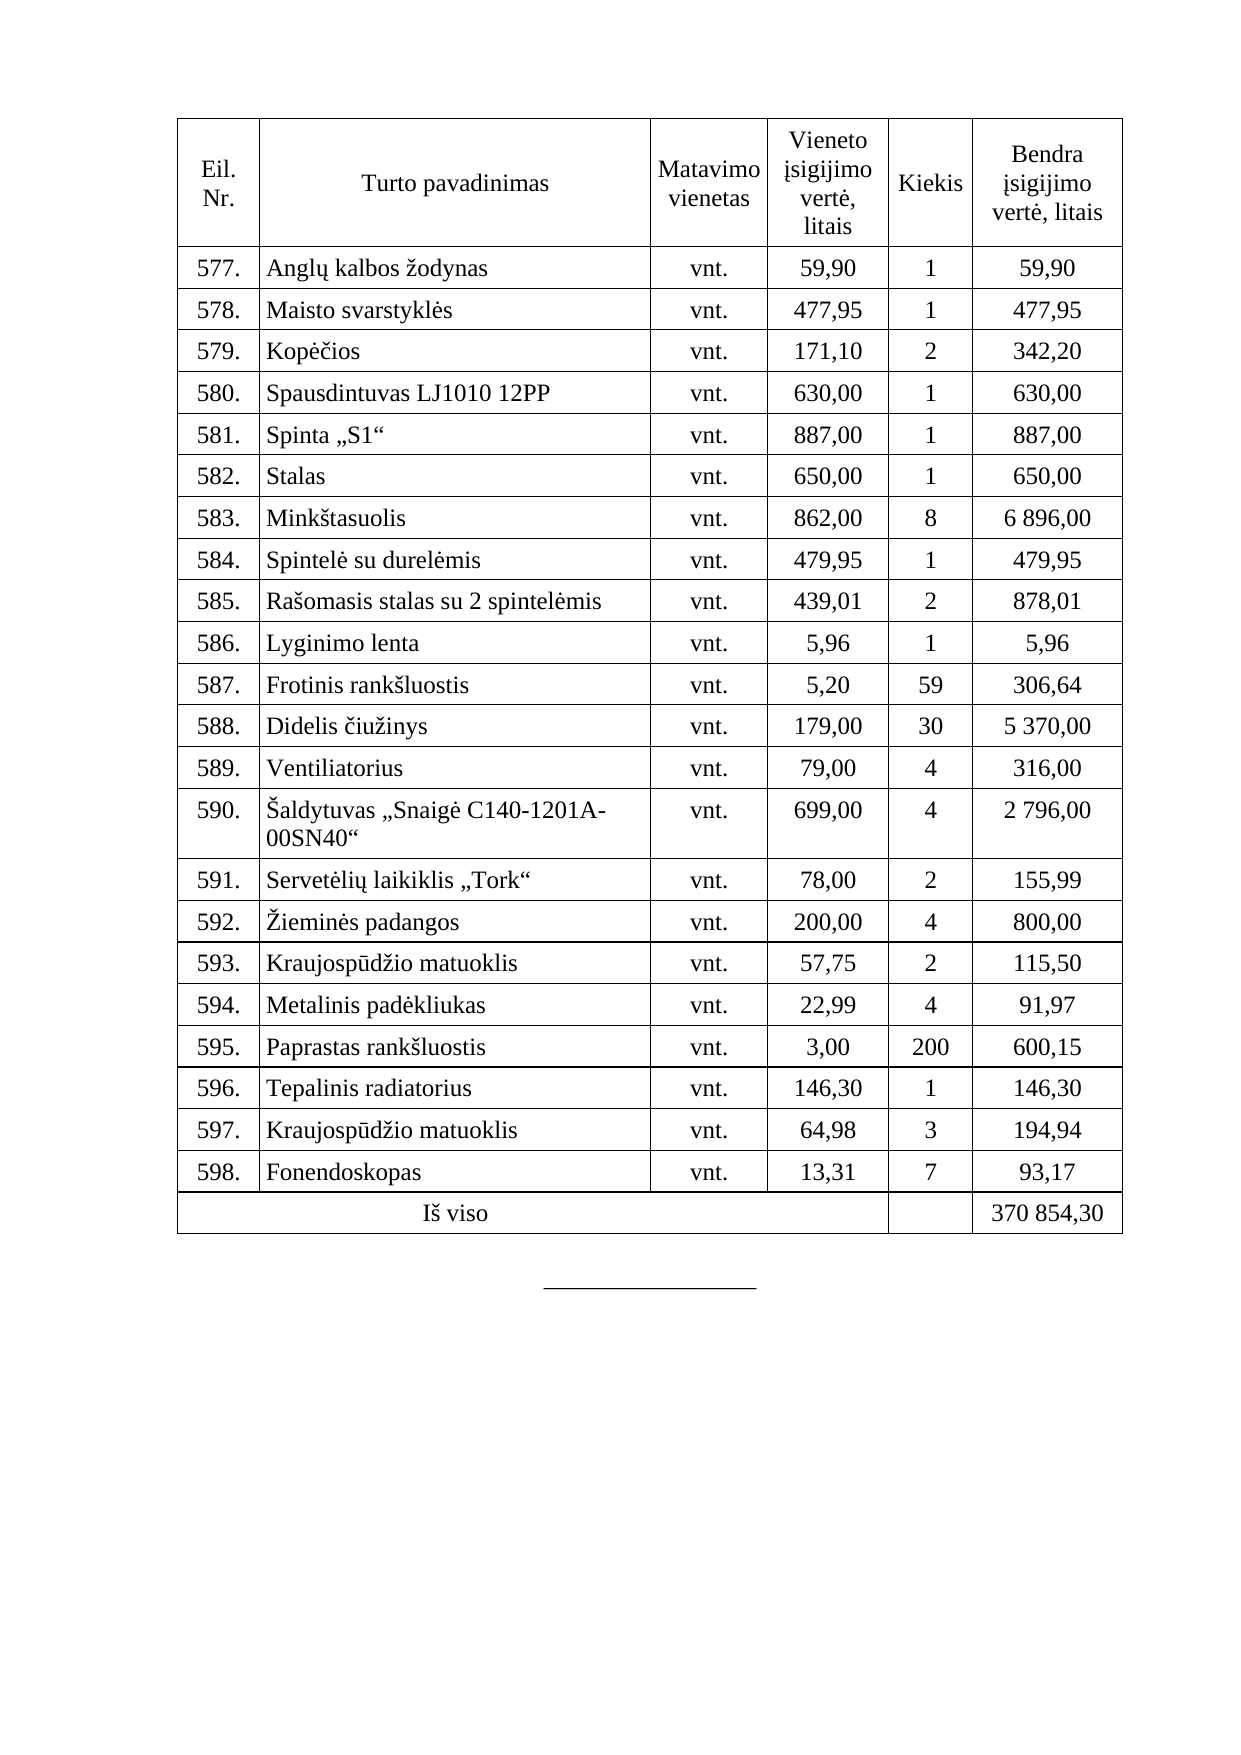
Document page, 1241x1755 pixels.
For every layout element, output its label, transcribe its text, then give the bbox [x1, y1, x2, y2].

table_cell 1 [889, 289, 972, 329]
table_cell 579. [178, 330, 259, 371]
table_cell Spausdintuvas LJ1010 12PP [260, 372, 650, 413]
table_cell Frotinis rankšluostis [260, 664, 650, 704]
table_header Eil. Nr. [178, 119, 259, 246]
table_cell 589. [178, 747, 259, 788]
table_cell 115,50 [973, 943, 1122, 983]
table_header Bendra įsigijimo vertė, litais [973, 119, 1122, 246]
table_cell vnt. [651, 984, 767, 1025]
table_cell 59 [889, 664, 972, 704]
table_cell Stalas [260, 455, 650, 496]
table_cell 600,15 [973, 1026, 1122, 1066]
table_cell [768, 1193, 888, 1233]
table_cell 593. [178, 943, 259, 983]
table_cell 2 796,00 [973, 789, 1122, 858]
table_cell Tepalinis radiatorius [260, 1068, 650, 1108]
table_cell 93,17 [973, 1151, 1122, 1191]
table_cell 650,00 [973, 455, 1122, 496]
table_cell 59,90 [973, 247, 1122, 288]
table_cell 4 [889, 747, 972, 788]
table_cell vnt. [651, 330, 767, 371]
table_cell 2 [889, 330, 972, 371]
table_cell vnt. [651, 1026, 767, 1066]
table_cell Minkštasuolis [260, 497, 650, 538]
table_cell 595. [178, 1026, 259, 1066]
table_cell Šaldytuvas „Snaigė C140-1201A-00SN40“ [260, 789, 650, 858]
table_cell 477,95 [768, 289, 888, 329]
table_cell 596. [178, 1068, 259, 1108]
table_cell 1 [889, 414, 972, 454]
table_cell 146,30 [768, 1068, 888, 1108]
table_cell vnt. [651, 705, 767, 746]
table_cell 592. [178, 901, 259, 941]
table_cell Anglų kalbos žodynas [260, 247, 650, 288]
table_cell 630,00 [973, 372, 1122, 413]
table_cell Žieminės padangos [260, 901, 650, 941]
table_cell vnt. [651, 372, 767, 413]
table_cell 6 896,00 [973, 497, 1122, 538]
table_cell vnt. [651, 664, 767, 704]
table_cell 581. [178, 414, 259, 454]
table_cell 582. [178, 455, 259, 496]
table_cell 4 [889, 901, 972, 941]
table_cell Kraujospūdžio matuoklis [260, 1109, 650, 1150]
table_cell vnt. [651, 1068, 767, 1108]
table_cell 4 [889, 789, 972, 858]
table_cell Spintelė su durelėmis [260, 539, 650, 579]
table_cell Lyginimo lenta [260, 622, 650, 663]
table_cell 78,00 [768, 859, 888, 900]
table_cell vnt. [651, 455, 767, 496]
table_cell vnt. [651, 747, 767, 788]
table_cell 2 [889, 859, 972, 900]
table_cell vnt. [651, 943, 767, 983]
text _________________ [177, 1263, 1122, 1292]
table_cell 179,00 [768, 705, 888, 746]
table_cell vnt. [651, 539, 767, 579]
table_cell 3 [889, 1109, 972, 1150]
table_cell 1 [889, 372, 972, 413]
table_cell 577. [178, 247, 259, 288]
table_cell vnt. [651, 789, 767, 858]
table_cell 194,94 [973, 1109, 1122, 1150]
table_cell 862,00 [768, 497, 888, 538]
table_header Kiekis [889, 119, 972, 246]
table_cell 598. [178, 1151, 259, 1191]
table_cell 5 370,00 [973, 705, 1122, 746]
table_cell vnt. [651, 247, 767, 288]
table_cell vnt. [651, 414, 767, 454]
table_cell 699,00 [768, 789, 888, 858]
table_header Vieneto įsigijimo vertė, litais [768, 119, 888, 246]
table_cell vnt. [651, 580, 767, 621]
table_cell vnt. [651, 859, 767, 900]
table_cell vnt. [651, 901, 767, 941]
table_header Turto pavadinimas [260, 119, 650, 246]
table_cell 578. [178, 289, 259, 329]
table_cell vnt. [651, 622, 767, 663]
table_cell vnt. [651, 289, 767, 329]
table_cell Ventiliatorius [260, 747, 650, 788]
table_cell 586. [178, 622, 259, 663]
table_cell 587. [178, 664, 259, 704]
table_cell vnt. [651, 1151, 767, 1191]
table_cell 306,64 [973, 664, 1122, 704]
table_cell 316,00 [973, 747, 1122, 788]
table_cell 2 [889, 943, 972, 983]
table_cell 155,99 [973, 859, 1122, 900]
table_cell 1 [889, 247, 972, 288]
table_cell [889, 1193, 972, 1233]
table_cell 479,95 [973, 539, 1122, 579]
table_cell 79,00 [768, 747, 888, 788]
table_cell 200,00 [768, 901, 888, 941]
table_cell 479,95 [768, 539, 888, 579]
table_cell 1 [889, 455, 972, 496]
table_cell 591. [178, 859, 259, 900]
table_cell Metalinis padėkliukas [260, 984, 650, 1025]
table_cell Fonendoskopas [260, 1151, 650, 1191]
table_cell 8 [889, 497, 972, 538]
table_cell vnt. [651, 1109, 767, 1150]
table_header Matavimo vienetas [651, 119, 767, 246]
table_cell 13,31 [768, 1151, 888, 1191]
table_cell 171,10 [768, 330, 888, 371]
table_cell 342,20 [973, 330, 1122, 371]
table_cell 1 [889, 539, 972, 579]
table_cell 59,90 [768, 247, 888, 288]
table_cell 7 [889, 1151, 972, 1191]
table_cell 64,98 [768, 1109, 888, 1150]
table_cell 5,96 [768, 622, 888, 663]
table_cell 588. [178, 705, 259, 746]
table_cell 887,00 [973, 414, 1122, 454]
table_cell 1 [889, 1068, 972, 1108]
table_cell 650,00 [768, 455, 888, 496]
table_cell 57,75 [768, 943, 888, 983]
table_cell 2 [889, 580, 972, 621]
table_cell 584. [178, 539, 259, 579]
table_cell Servetėlių laikiklis „Tork“ [260, 859, 650, 900]
table_cell Maisto svarstyklės [260, 289, 650, 329]
table_cell [651, 1193, 767, 1233]
table_cell 585. [178, 580, 259, 621]
table_cell 4 [889, 984, 972, 1025]
table_cell Iš viso [260, 1193, 651, 1233]
table_cell 30 [889, 705, 972, 746]
table_cell 887,00 [768, 414, 888, 454]
table_cell [178, 1193, 260, 1233]
table_cell 590. [178, 789, 259, 858]
table_cell 22,99 [768, 984, 888, 1025]
table_cell 439,01 [768, 580, 888, 621]
table_cell 91,97 [973, 984, 1122, 1025]
table_cell 878,01 [973, 580, 1122, 621]
table_cell 630,00 [768, 372, 888, 413]
table_cell Kraujospūdžio matuoklis [260, 943, 650, 983]
table_cell Rašomasis stalas su 2 spintelėmis [260, 580, 650, 621]
table_cell Spinta „S1“ [260, 414, 650, 454]
table_cell 146,30 [973, 1068, 1122, 1108]
table_cell 477,95 [973, 289, 1122, 329]
table_cell vnt. [651, 497, 767, 538]
table_cell Paprastas rankšluostis [260, 1026, 650, 1066]
table_cell 597. [178, 1109, 259, 1150]
table_cell 200 [889, 1026, 972, 1066]
table_cell 594. [178, 984, 259, 1025]
table_cell 5,20 [768, 664, 888, 704]
table_cell 5,96 [973, 622, 1122, 663]
table_cell 580. [178, 372, 259, 413]
table_cell 3,00 [768, 1026, 888, 1066]
table_cell 800,00 [973, 901, 1122, 941]
table_cell Didelis čiužinys [260, 705, 650, 746]
table_cell 583. [178, 497, 259, 538]
table_cell 370 854,30 [973, 1193, 1122, 1233]
table_cell Kopėčios [260, 330, 650, 371]
table_cell 1 [889, 622, 972, 663]
